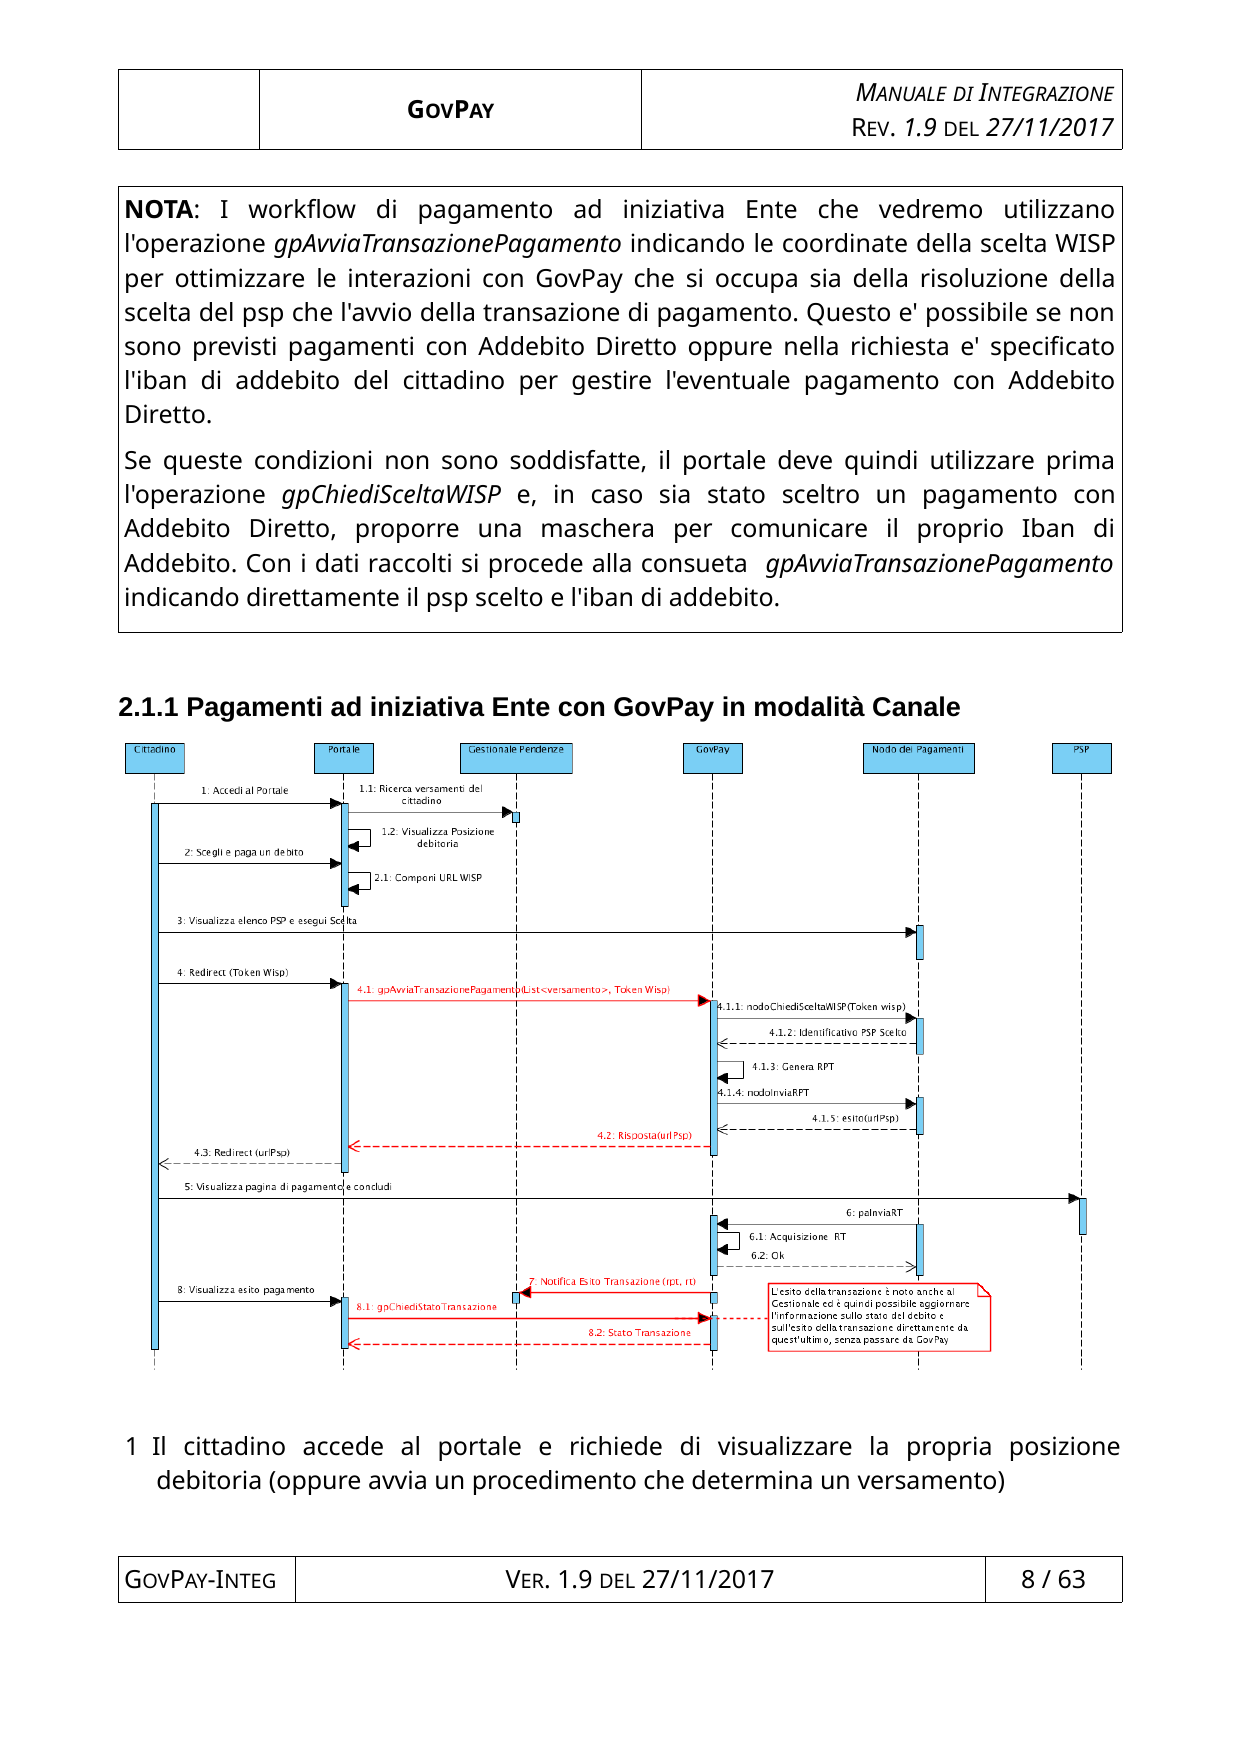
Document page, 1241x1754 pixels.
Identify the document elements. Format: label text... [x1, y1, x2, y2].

subtitle Pagamenti ad iniziativa Ente con GovPay in modalità Canale [118, 691, 1122, 722]
table_header NOTA: I workflow di pagamento ad iniziativa Ente che vedremo utilizzano l'operazione gpAvviaTransazionePagamento indicando le coordinate della scelta WISP per ottimizzare le interazioni con GovPay che si occupa sia della risoluzione della scelta del psp che l'avvio della transazione di pagamento. Questo e' possibile se non sono previsti pagamenti con Addebito Diretto oppure nella richiesta e' specificato l'iban di addebito del cittadino per gestire l'eventuale pagamento con Addebito Diretto. Se queste condizioni non sono soddisfatte, il portale deve quindi utilizzare prima l'operazione gpChiediSceltaWISP e, in caso sia stato sceltro un pagamento con Addebito Diretto, proporre una maschera per comunicare il proprio Iban di Addebito. Con i dati raccolti si procede alla consueta gpAvviaTransazionePagamento indicando direttamente il psp scelto e l'iban di addebito. [119, 187, 1122, 632]
list Il cittadino accede al portale e richiede di visualizzare la propria posizione debitoria (oppure avvia un procedimento che determina un versamento) [118, 1428, 1122, 1496]
picture [118, 734, 1123, 1382]
